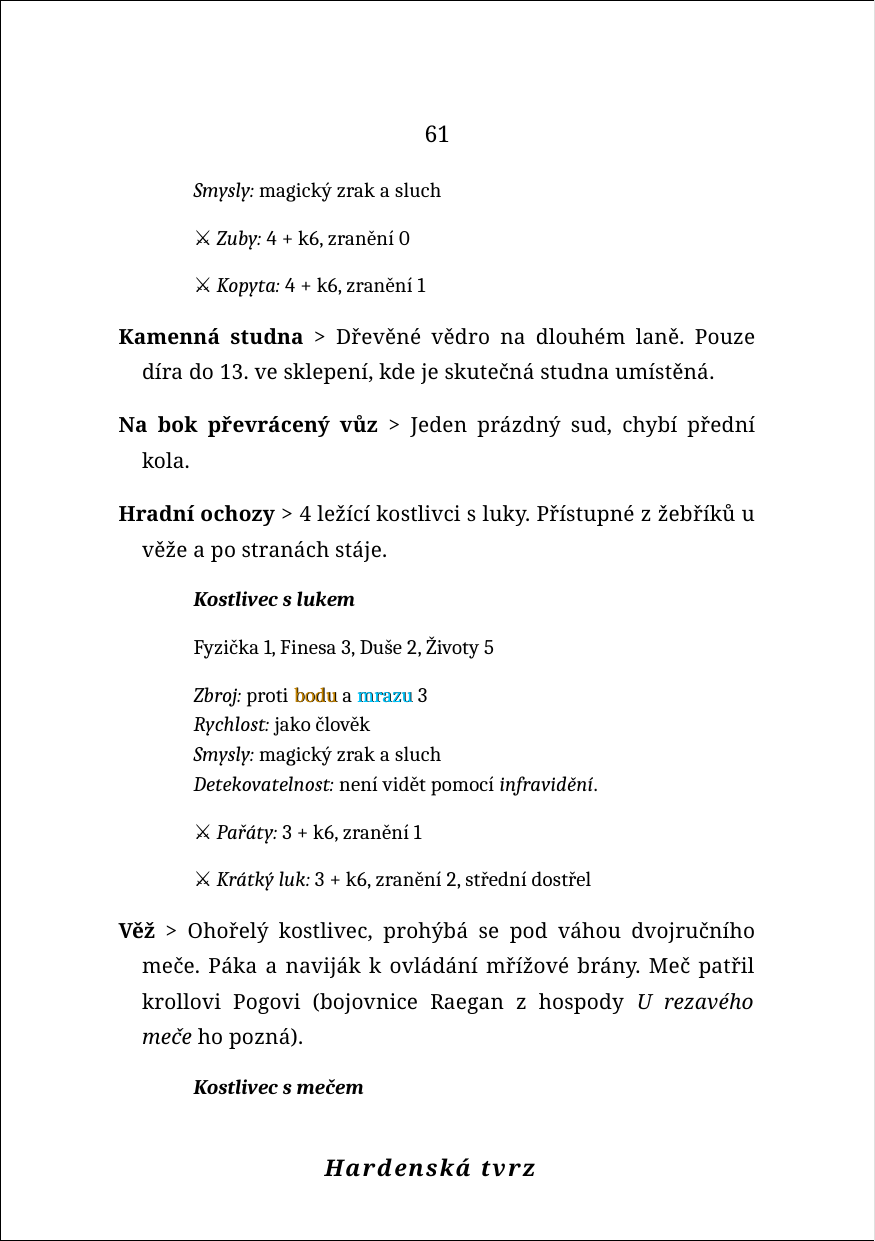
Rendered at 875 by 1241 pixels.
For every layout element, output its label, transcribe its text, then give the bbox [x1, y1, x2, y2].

list Kostlivec s lukem [156, 588, 756, 612]
list Smysly: magický zrak a⁠ sluch [156, 743, 756, 767]
text Kamenná studna > Dřevěné vědro na dlouhém laně. Pouze díra do 13. ve sklepení, kde je skutečná studna umístěná. [118, 322, 756, 386]
text Na bok převrácený vůz > Jeden prázdný sud, chybí přední kola. [118, 411, 756, 474]
list ⚔ Pařáty: 3 + k6, zranění 1 [156, 821, 756, 844]
list Detekovatelnost: není vidět pomocí infravidění. [156, 773, 756, 797]
text Věž > Ohořelý kostlivec, prohýbá se pod váhou dvojručního meče. Páka a naviják k ovládání mřížové brány. Meč patřil krollovi Pogovi (bojovnice Raegan z hospody U rezavého meče ho pozná). [118, 916, 756, 1051]
list ⚔ Kopyta: 4 + k6, zranění 1 [156, 274, 756, 298]
list ⚔ Krátký luk: 3 + k6, zranění 2, střední dostřel [156, 868, 756, 892]
list ⚔ Zuby: 4 + k6, zranění 0 [156, 227, 756, 251]
list Kostlivec s mečem [156, 1076, 756, 1099]
text Hradní ochozy > 4 ležící kostlivci s luky. Přístupné z žebříků u věže a po stranách stáje. [118, 499, 756, 563]
list Smysly: magický zrak a⁠ sluch [156, 179, 756, 203]
list Zbroj: proti bodu a⁠ mrazu 3 [156, 683, 756, 707]
list Fyzička 1, Finesa 3, Duše 2, Životy 5 [156, 636, 756, 659]
list Rychlost: jako člověk [156, 713, 756, 737]
